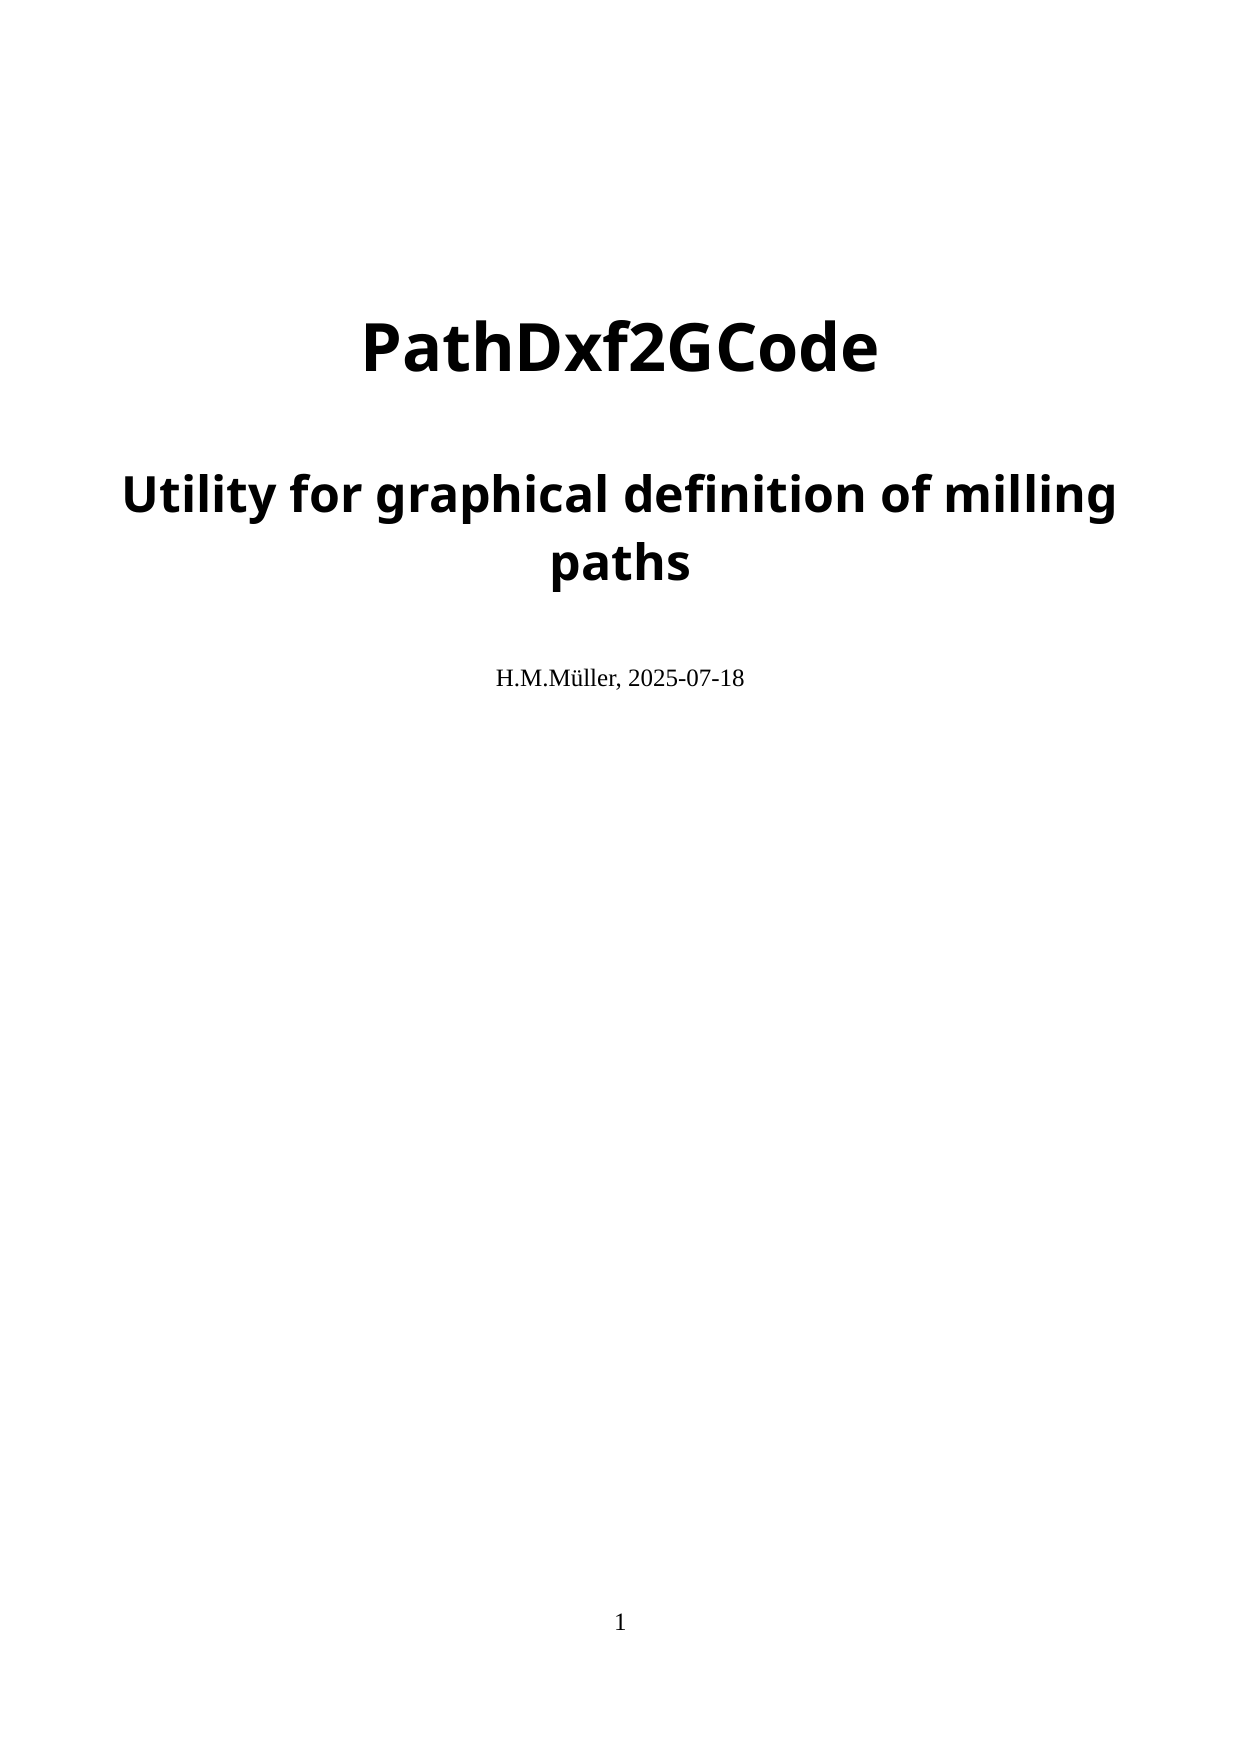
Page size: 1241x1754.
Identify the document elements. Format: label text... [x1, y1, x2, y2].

text Utility for graphical definition of milling paths [118, 459, 1122, 595]
text H.M.Müller, 2025-07-18 [118, 663, 1122, 692]
text PathDxf2GCode [118, 300, 1122, 391]
